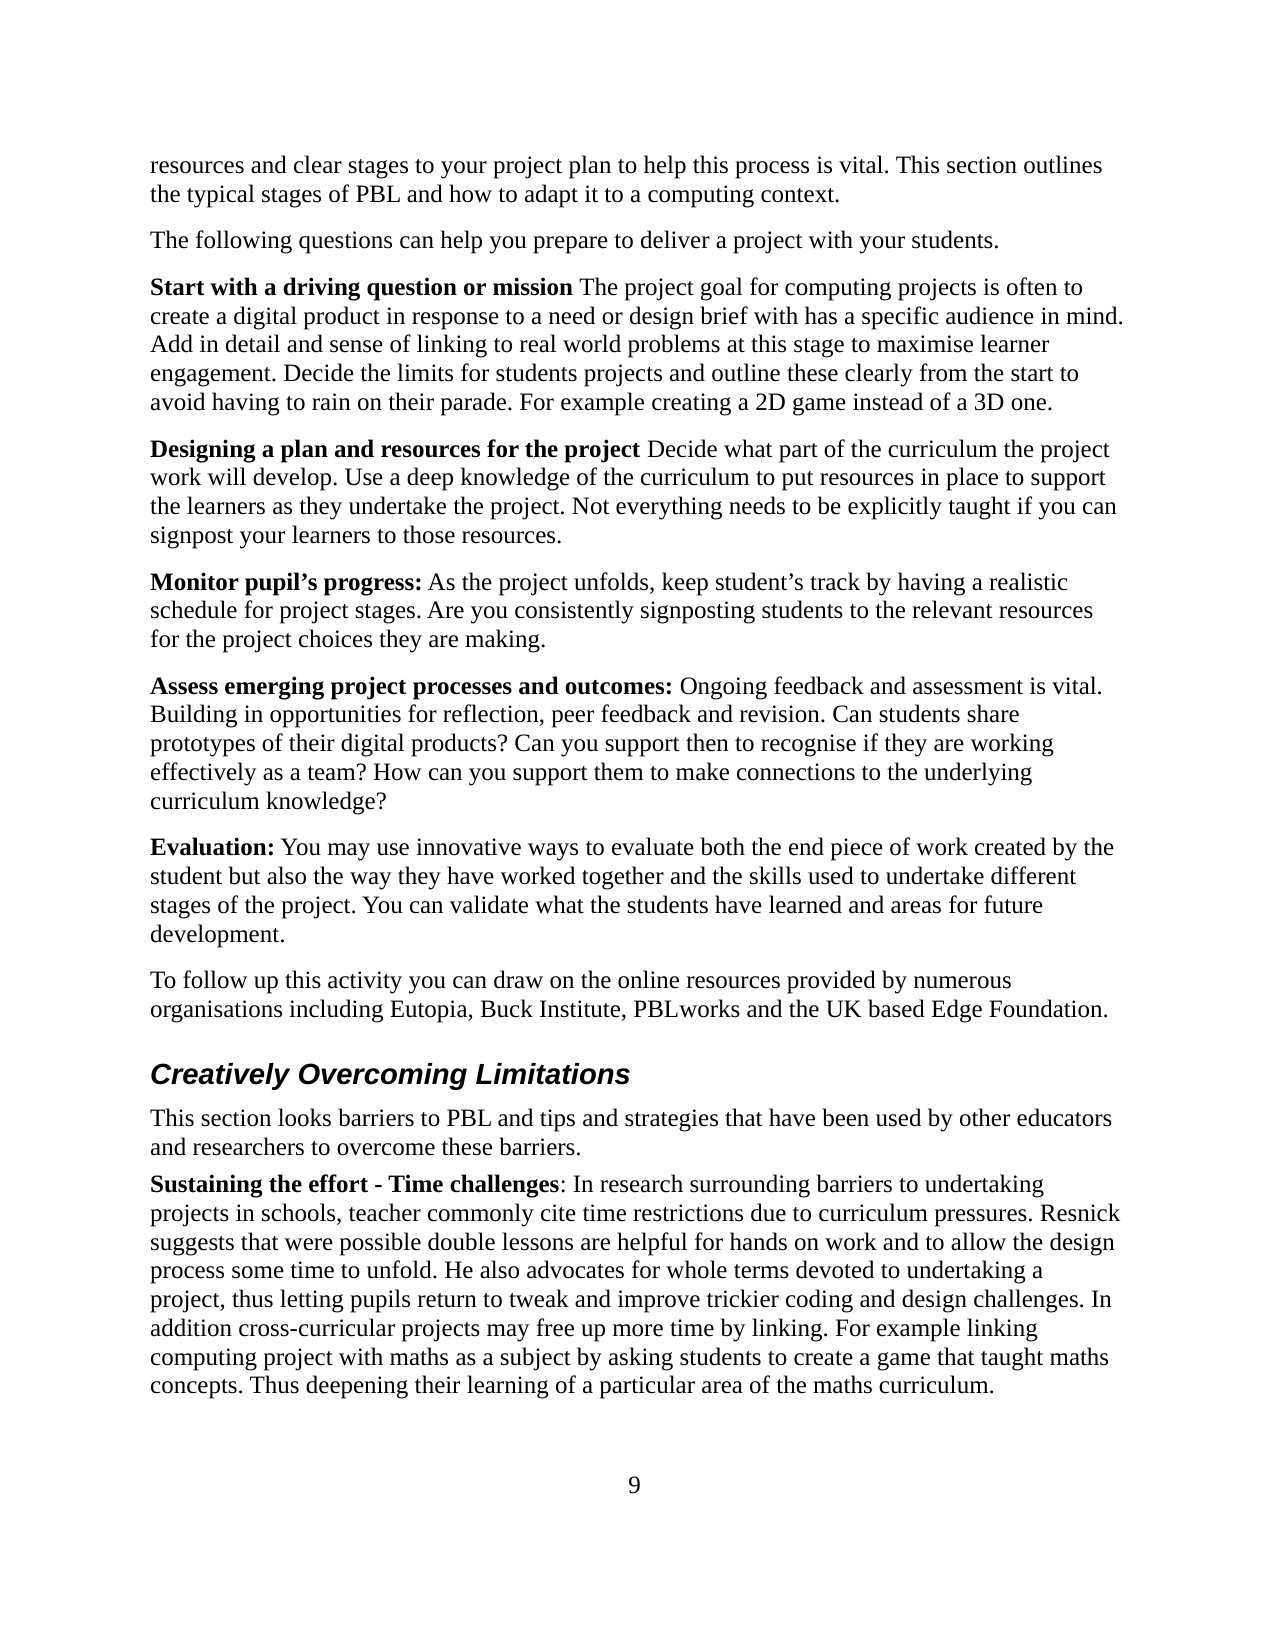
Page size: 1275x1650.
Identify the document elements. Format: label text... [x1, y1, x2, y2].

text To follow up this activity you can draw on the online resources provided by numerous organisations including Eutopia, Buck Institute, PBLworks and the UK based Edge Foundation. [150, 965, 1125, 1023]
text Designing a plan and resources for the project Decide what part of the curriculum the project work will develop. Use a deep knowledge of the curriculum to put resources in place to support the learners as they undertake the project. Not everything needs to be explicitly taught if you can signpost your learners to those resources. [150, 434, 1125, 549]
text Start with a driving question or mission The project goal for computing projects is often to create a digital product in response to a need or design brief with has a specific audience in mind. Add in detail and sense of linking to real world problems at this stage to maximise learner engagement. Decide the limits for students projects and outline these clearly from the start to avoid having to rain on their parade. For example creating a 2D game instead of a 3D one. [150, 272, 1125, 416]
text Monitor pupil’s progress: As the project unfolds, keep student’s track by having a realistic schedule for project stages. Are you consistently signposting students to the relevant resources for the project choices they are making. [150, 567, 1125, 653]
text This section looks barriers to PBL and tips and strategies that have been used by other educators and researchers to overcome these barriers. [150, 1103, 1125, 1160]
text Evaluation: You may use innovative ways to evaluate both the end piece of work created by the student but also the way they have worked together and the skills used to undertake different stages of the project. You can validate what the students have learned and areas for future development. [150, 832, 1125, 947]
subtitle Creatively Overcoming Limitations [150, 1057, 1125, 1090]
text Assess emerging project processes and outcomes: Ongoing feedback and assessment is vital. Building in opportunities for reflection, peer feedback and revision. Can students share prototypes of their digital products? Can you support then to recognise if they are working effectively as a team? How can you support them to make connections to the underlying curriculum knowledge? [150, 671, 1125, 814]
text The following questions can help you prepare to deliver a project with your students. [150, 225, 1125, 254]
text resources and clear stages to your project plan to help this process is vital. This section outlines the typical stages of PBL and how to adapt it to a computing context. [150, 150, 1125, 207]
text Sustaining the effort - Time challenges: In research surrounding barriers to undertaking projects in schools, teacher commonly cite time restrictions due to curriculum pressures. Resnick suggests that were possible double lessons are helpful for hands on work and to allow the design process some time to unfold. He also advocates for whole terms devoted to undertaking a project, thus letting pupils return to tweak and improve trickier coding and design challenges. In addition cross-curricular projects may free up more time by linking. For example linking computing project with maths as a subject by asking students to create a game that taught maths concepts. Thus deepening their learning of a particular area of the maths curriculum. [150, 1169, 1125, 1399]
